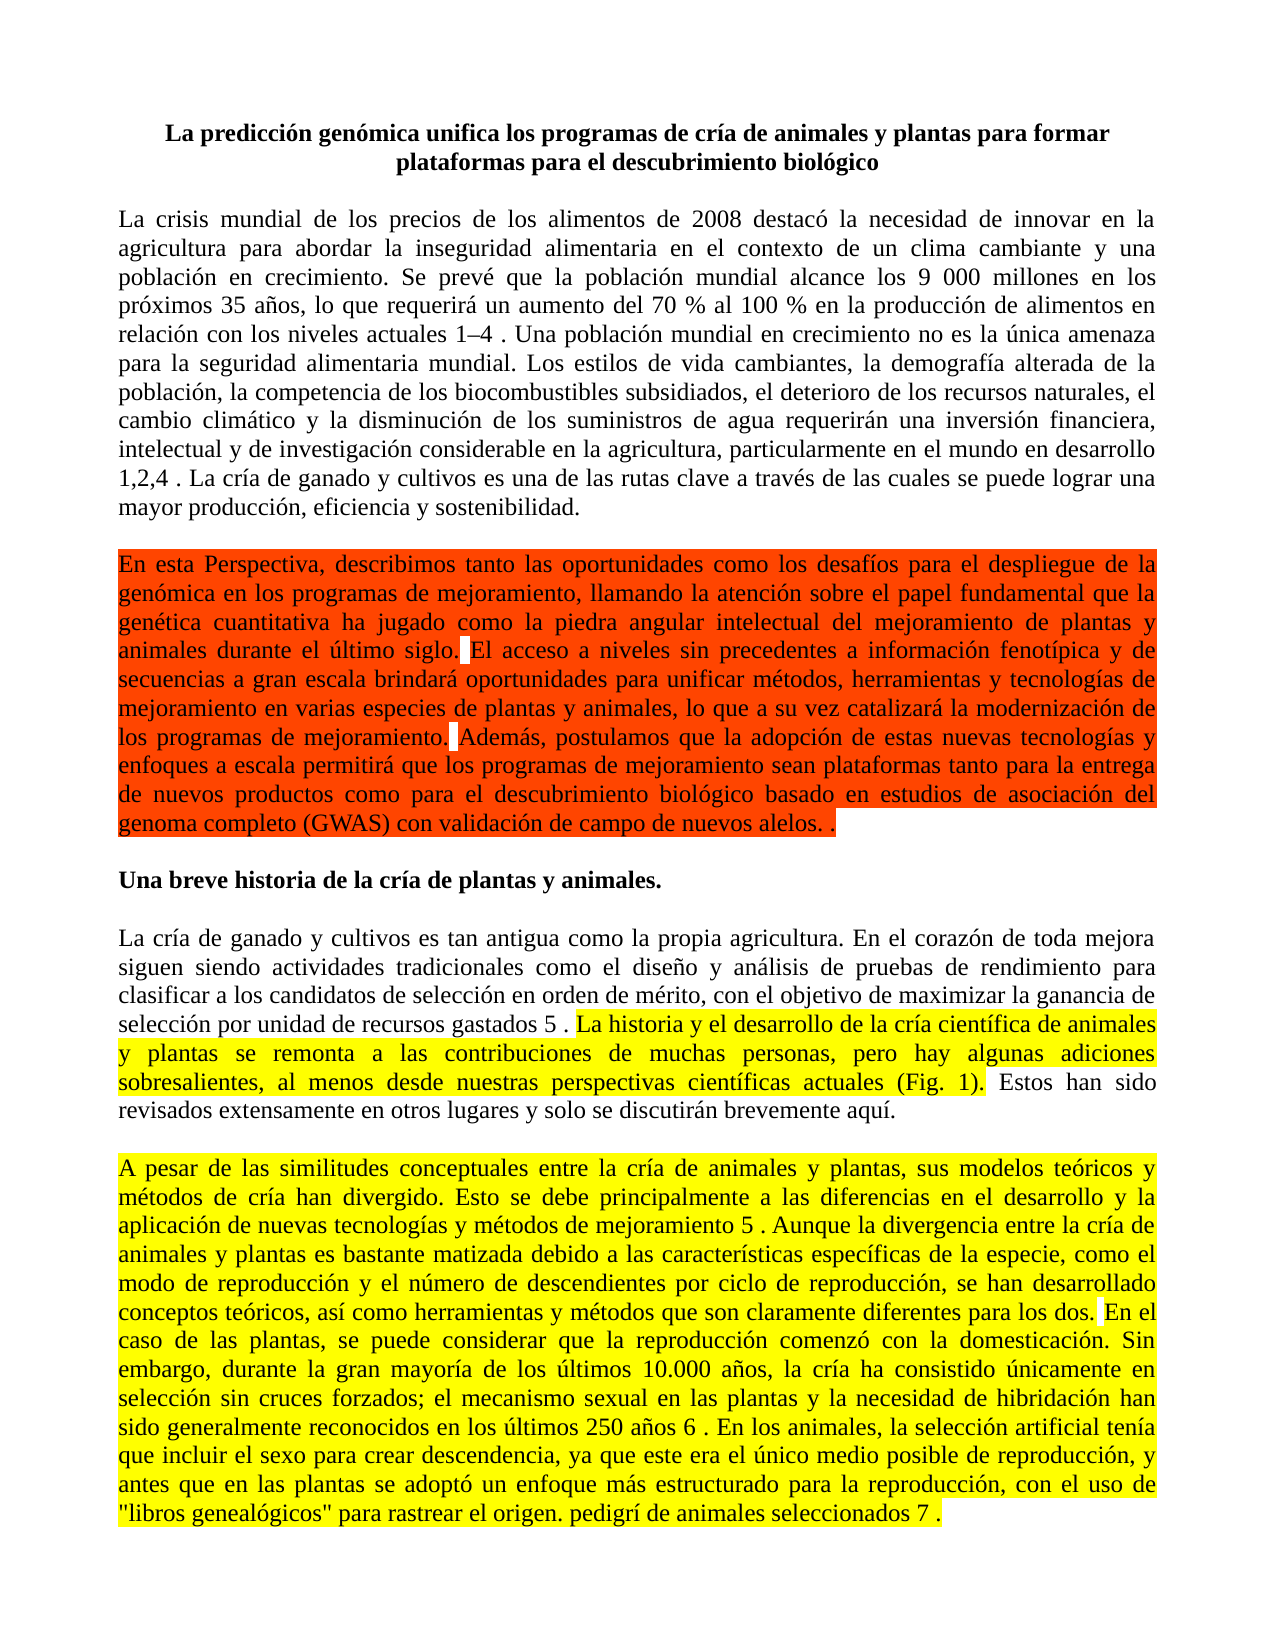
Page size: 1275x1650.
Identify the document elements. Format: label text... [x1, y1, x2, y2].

text La crisis mundial de los precios de los alimentos de 2008 destacó la necesidad de innovar en la agricultura para abordar la inseguridad alimentaria en el contexto de un clima cambiante y una población en crecimiento. Se prevé que la población mundial alcance los 9 000 millones en los próximos 35 años, lo que requerirá un aumento del 70 % al 100 % en la producción de alimentos en relación con los niveles actuales 1–4 . Una población mundial en crecimiento no es la única amenaza para la seguridad alimentaria mundial. Los estilos de vida cambiantes, la demografía alterada de la población, la competencia de los biocombustibles subsidiados, el deterioro de los recursos naturales, el cambio climático y la disminución de los suministros de agua requerirán una inversión financiera, intelectual y de investigación considerable en la agricultura, particularmente en el mundo en desarrollo 1,2,4 . La cría de ganado y cultivos es una de las rutas clave a través de las cuales se puede lograr una mayor producción, eficiencia y sostenibilidad. [118, 204, 1157, 521]
text En esta Perspectiva, describimos tanto las oportunidades como los desafíos para el despliegue de la genómica en los programas de mejoramiento, llamando la atención sobre el papel fundamental que la genética cuantitativa ha jugado como la piedra angular intelectual del mejoramiento de plantas y animales durante el último siglo. El acceso a niveles sin precedentes a información fenotípica y de secuencias a gran escala brindará oportunidades para unificar métodos, herramientas y tecnologías de mejoramiento en varias especies de plantas y animales, lo que a su vez catalizará la modernización de los programas de mejoramiento. Además, postulamos que la adopción de estas nuevas tecnologías y enfoques a escala permitirá que los programas de mejoramiento sean plataformas tanto para la entrega de nuevos productos como para el descubrimiento biológico basado en estudios de asociación del genoma completo (GWAS) con validación de campo de nuevos alelos. . [118, 549, 1157, 837]
text Una breve historia de la cría de plantas y animales. [118, 866, 1157, 894]
text A pesar de las similitudes conceptuales entre la cría de animales y plantas, sus modelos teóricos y métodos de cría han divergido. Esto se debe principalmente a las diferencias en el desarrollo y la aplicación de nuevas tecnologías y métodos de mejoramiento 5 . Aunque la divergencia entre la cría de animales y plantas es bastante matizada debido a las características específicas de la especie, como el modo de reproducción y el número de descendientes por ciclo de reproducción, se han desarrollado conceptos teóricos, así como herramientas y métodos que son claramente diferentes para los dos. En el caso de las plantas, se puede considerar que la reproducción comenzó con la domesticación. Sin embargo, durante la gran mayoría de los últimos 10.000 años, la cría ha consistido únicamente en selección sin cruces forzados; el mecanismo sexual en las plantas y la necesidad de hibridación han sido generalmente reconocidos en los últimos 250 años 6 . En los animales, la selección artificial tenía que incluir el sexo para crear descendencia, ya que este era el único medio posible de reproducción, y antes que en las plantas se adoptó un enfoque más estructurado para la reproducción, con el uso de "libros genealógicos" para rastrear el origen. pedigrí de animales seleccionados 7 . [118, 1153, 1157, 1527]
text La cría de ganado y cultivos es tan antigua como la propia agricultura. En el corazón de toda mejora siguen siendo actividades tradicionales como el diseño y análisis de pruebas de rendimiento para clasificar a los candidatos de selección en orden de mérito, con el objetivo de maximizar la ganancia de selección por unidad de recursos gastados 5 . La historia y el desarrollo de la cría científica de animales y plantas se remonta a las contribuciones de muchas personas, pero hay algunas adiciones sobresalientes, al menos desde nuestras perspectivas científicas actuales (Fig. 1). Estos han sido revisados extensamente en otros lugares y solo se discutirán brevemente aquí. [118, 923, 1157, 1124]
text La predicción genómica unifica los programas de cría de animales y plantas para formar plataformas para el descubrimiento biológico [118, 118, 1157, 176]
